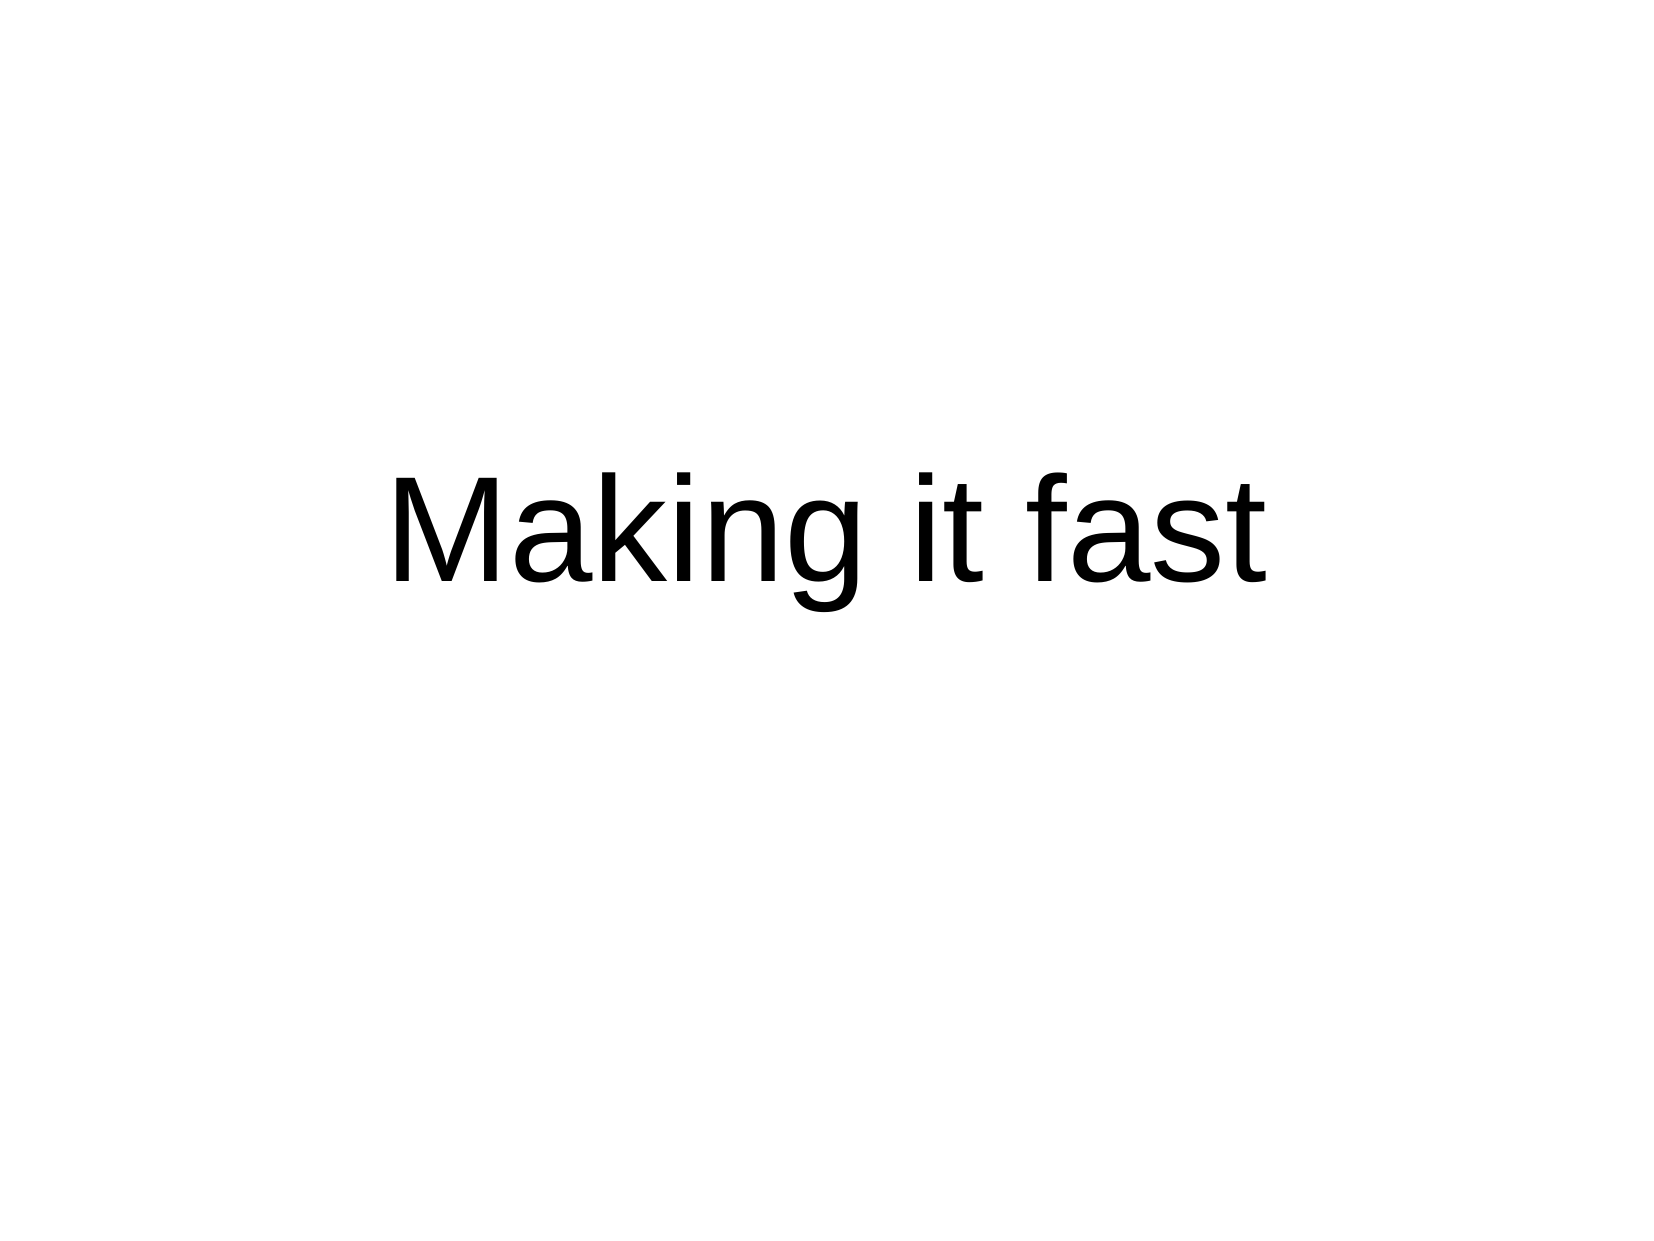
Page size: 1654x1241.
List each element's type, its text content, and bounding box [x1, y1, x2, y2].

subtitle Making it fast [82, 49, 1571, 1010]
